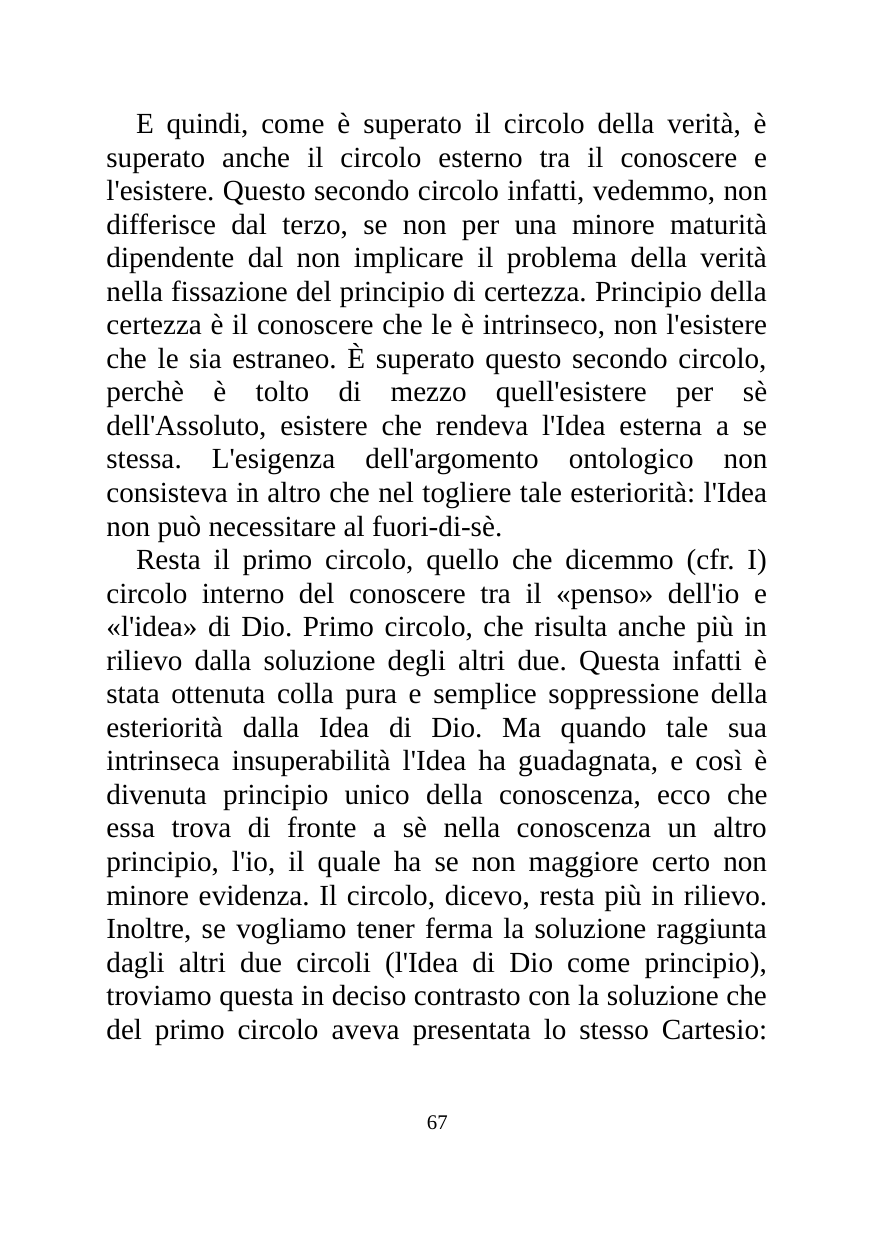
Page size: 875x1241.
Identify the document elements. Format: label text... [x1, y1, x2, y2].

text Resta il primo circolo, quello che dicemmo (cfr. I) circolo interno del conoscere tra il «penso» dell'io e «l'idea» di Dio. Primo circolo, che risulta anche più in rilievo dalla soluzione degli altri due. Questa infatti è stata ottenuta colla pura e semplice soppressione della esteriorità dalla Idea di Dio. Ma quando tale sua intrinseca insuperabilità l'Idea ha guadagnata, e così è divenuta principio unico della conoscenza, ecco che essa trova di fronte a sè nella conoscenza un altro principio, l'io, il quale ha se non maggiore certo non minore evidenza. Il circolo, dicevo, resta più in rilievo. Inoltre, se vogliamo tener ferma la soluzione raggiunta dagli altri due circoli (l'Idea di Dio come principio), troviamo questa in deciso contrasto con la soluzione che del primo circolo aveva presentata lo stesso Cartesio: [106, 542, 768, 1045]
text E quindi, come è superato il circolo della verità, è superato anche il circolo esterno tra il conoscere e l'esistere. Questo secondo circolo infatti, vedemmo, non differisce dal terzo, se non per una minore maturità dipendente dal non implicare il problema della verità nella fissazione del principio di certezza. Principio della certezza è il conoscere che le è intrinseco, non l'esistere che le sia estraneo. È superato questo secondo circolo, perchè è tolto di mezzo quell'esistere per sè dell'Assoluto, esistere che rendeva l'Idea esterna a se stessa. L'esigenza dell'argomento ontologico non consisteva in altro che nel togliere tale esteriorità: l'Idea non può necessitare al fuori-di-sè. [106, 106, 768, 542]
